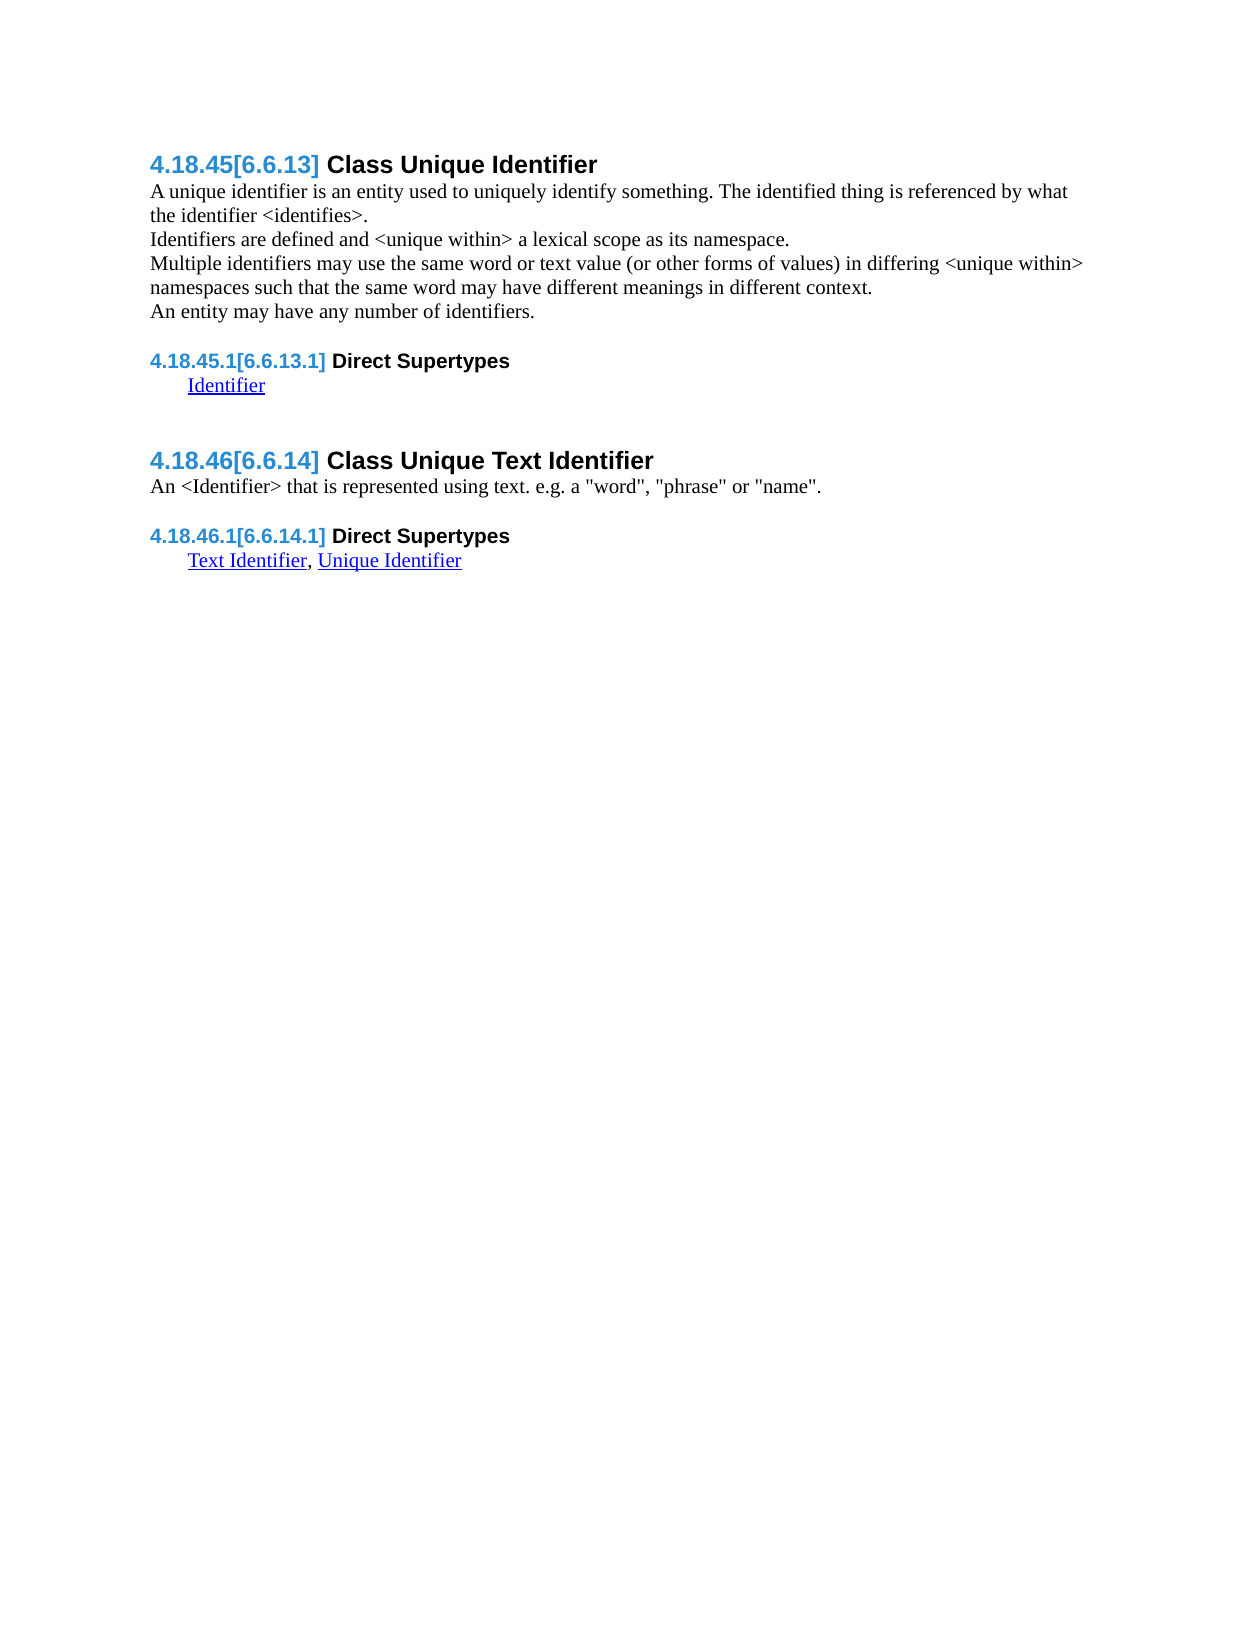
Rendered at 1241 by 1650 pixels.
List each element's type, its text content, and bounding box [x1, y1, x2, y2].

text An <Identifier> that is represented using text. e.g. a "word", "phrase" or "name". [150, 474, 1090, 498]
subtitle Class Unique Text Identifier [150, 446, 1090, 474]
subtitle Direct Supertypes [150, 524, 1090, 548]
text Identifier [187, 373, 1090, 397]
text A unique identifier is an entity used to uniquely identify something. The identified thing is referenced by what the identifier <identifies>. Identifiers are defined and <unique within> a lexical scope as its namespace. Multiple identifiers may use the same word or text value (or other forms of values) in differing <unique within> namespaces such that the same word may have different meanings in different context. An entity may have any number of identifiers. [150, 179, 1090, 323]
subtitle Class Unique Identifier [150, 150, 1090, 179]
subtitle Direct Supertypes [150, 349, 1090, 373]
text Text Identifier, Unique Identifier [187, 548, 1090, 572]
